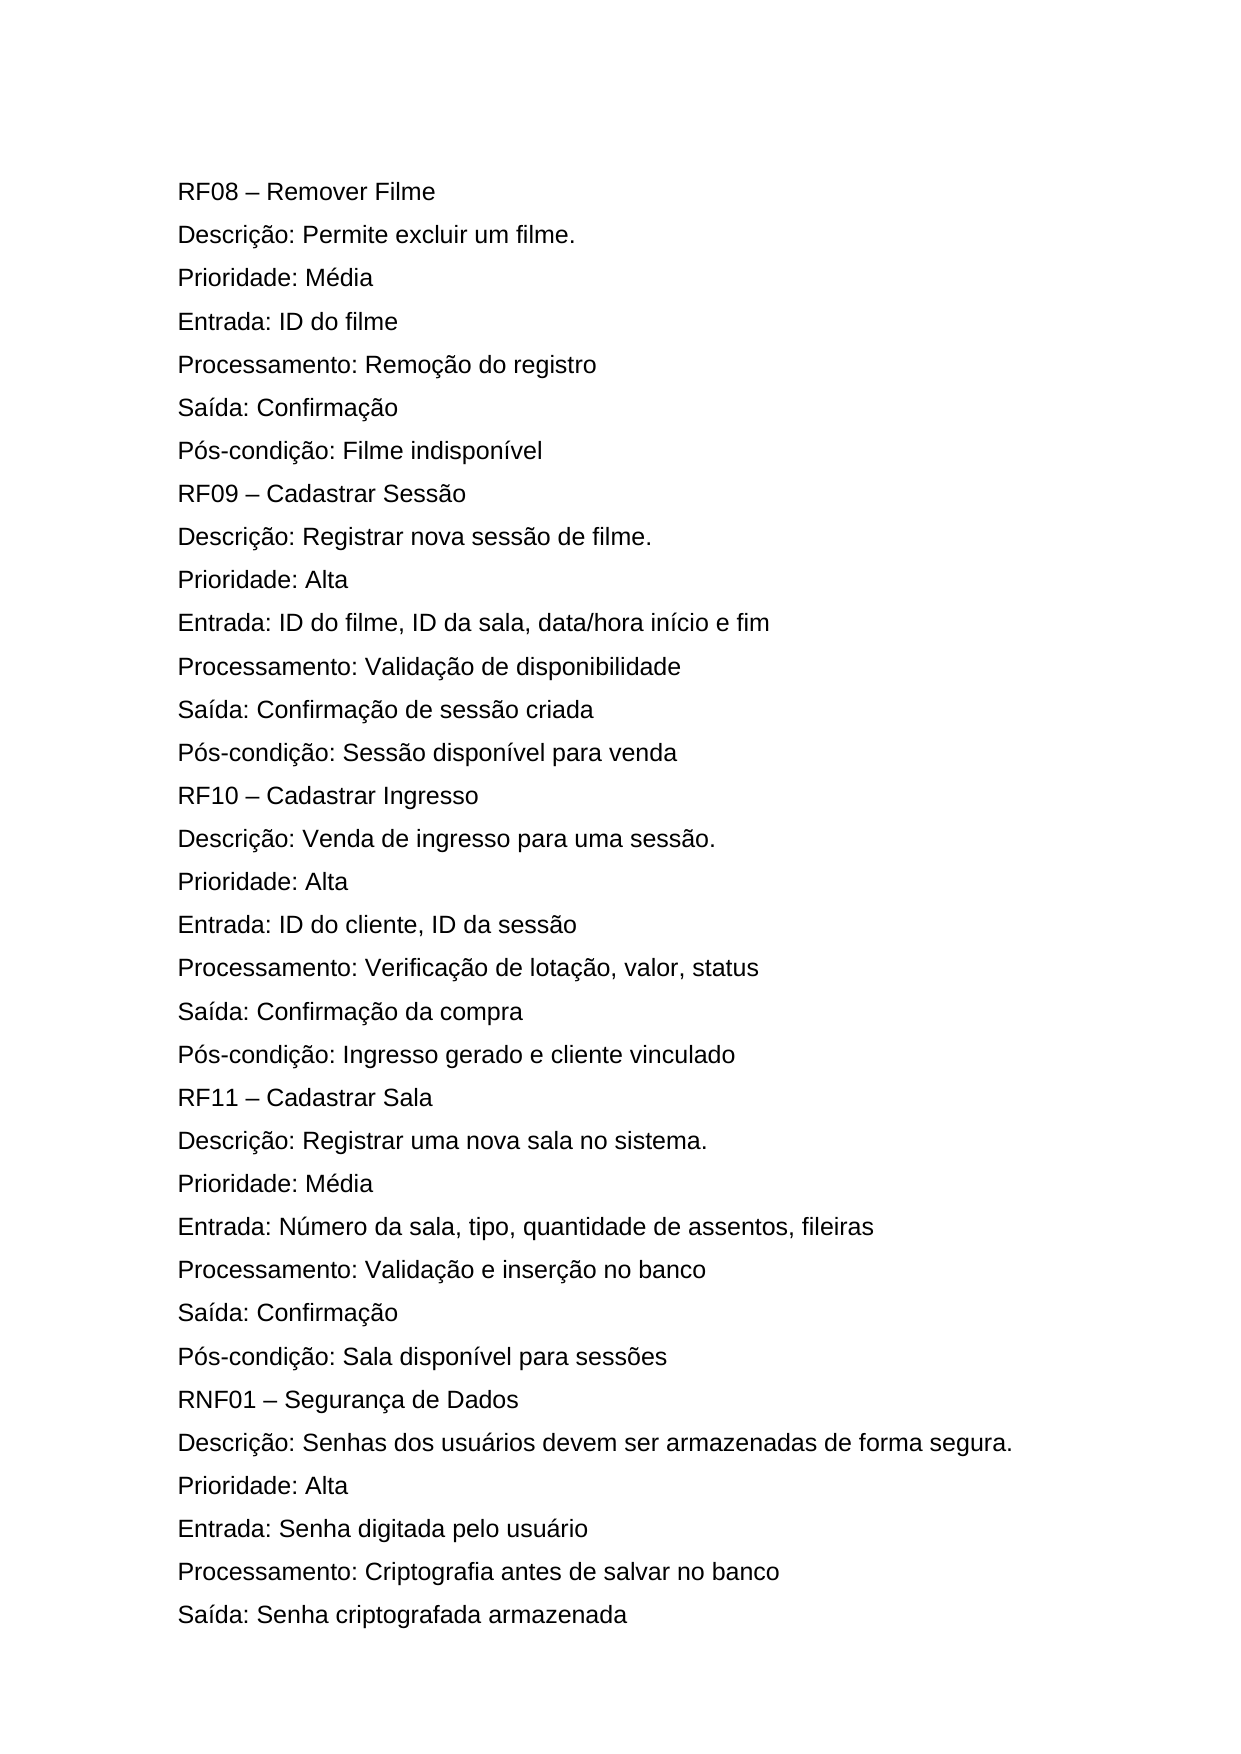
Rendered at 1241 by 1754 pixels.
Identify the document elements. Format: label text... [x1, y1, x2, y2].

text Processamento: Validação de disponibilidade [177, 652, 1122, 680]
text Entrada: Número da sala, tipo, quantidade de assentos, fileiras [177, 1212, 1122, 1241]
text Prioridade: Média [177, 263, 1122, 292]
text Saída: Senha criptografada armazenada [177, 1600, 1122, 1629]
text Processamento: Verificação de lotação, valor, status [177, 953, 1122, 982]
text Pós-condição: Filme indisponível [177, 436, 1122, 465]
text Descrição: Venda de ingresso para uma sessão. [177, 824, 1122, 853]
text Prioridade: Alta [177, 867, 1122, 896]
text Prioridade: Alta [177, 1471, 1122, 1500]
text RF08 – Remover Filme [177, 177, 1122, 206]
text Processamento: Remoção do registro [177, 350, 1122, 378]
text Descrição: Senhas dos usuários devem ser armazenadas de forma segura. [177, 1428, 1122, 1457]
text RF09 – Cadastrar Sessão [177, 479, 1122, 508]
text Descrição: Registrar uma nova sala no sistema. [177, 1126, 1122, 1155]
text Entrada: Senha digitada pelo usuário [177, 1514, 1122, 1543]
text RF11 – Cadastrar Sala [177, 1083, 1122, 1112]
text RNF01 – Segurança de Dados [177, 1385, 1122, 1413]
text Pós-condição: Sala disponível para sessões [177, 1342, 1122, 1370]
text Descrição: Permite excluir um filme. [177, 220, 1122, 249]
text Prioridade: Alta [177, 565, 1122, 594]
text Prioridade: Média [177, 1169, 1122, 1198]
text Processamento: Criptografia antes de salvar no banco [177, 1557, 1122, 1586]
text Saída: Confirmação de sessão criada [177, 695, 1122, 723]
text Entrada: ID do filme [177, 307, 1122, 335]
text RF10 – Cadastrar Ingresso [177, 781, 1122, 810]
text Pós-condição: Sessão disponível para venda [177, 738, 1122, 767]
text Entrada: ID do filme, ID da sala, data/hora início e fim [177, 608, 1122, 637]
text Saída: Confirmação [177, 1298, 1122, 1327]
text Saída: Confirmação da compra [177, 997, 1122, 1025]
text Pós-condição: Ingresso gerado e cliente vinculado [177, 1040, 1122, 1068]
text Processamento: Validação e inserção no banco [177, 1255, 1122, 1284]
text Descrição: Registrar nova sessão de filme. [177, 522, 1122, 551]
text Entrada: ID do cliente, ID da sessão [177, 910, 1122, 939]
text Saída: Confirmação [177, 393, 1122, 422]
